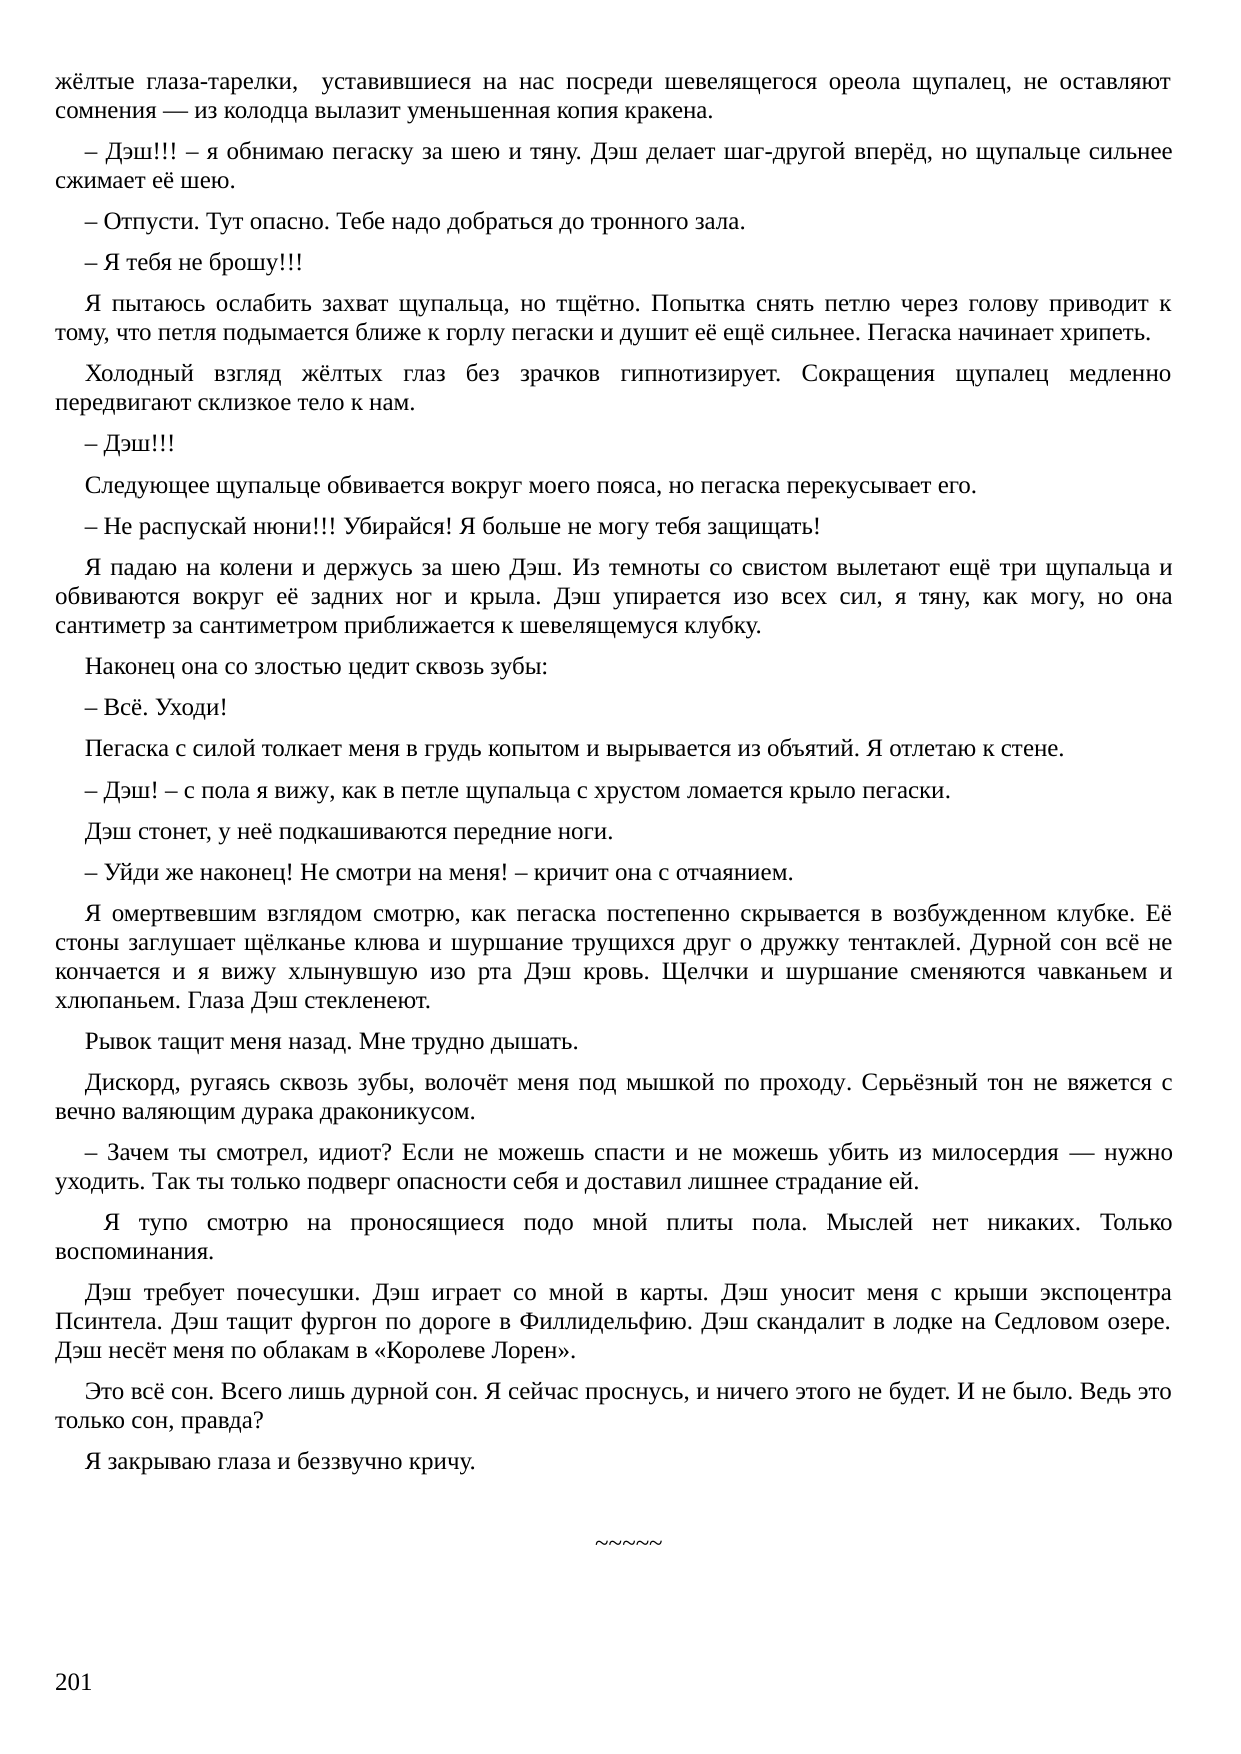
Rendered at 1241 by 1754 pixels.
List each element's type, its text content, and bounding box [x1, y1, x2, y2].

text Это всё сон. Всего лишь дурной сон. Я сейчас проснусь, и ничего этого не будет. И не было. Ведь это только сон, правда? [55, 1376, 1173, 1433]
text – Всё. Уходи! [55, 692, 1173, 721]
text – Я тебя не брошу!!! [55, 247, 1173, 276]
text – Дэш! – с пола я вижу, как в петле щупальца с хрустом ломается крыло пегаски. [55, 775, 1173, 803]
text – Уйди же наконец! Не смотри на меня! – кричит она с отчаянием. [55, 857, 1173, 886]
text Я пытаюсь ослабить захват щупальца, но тщётно. Попытка снять петлю через голову приводит к тому, что петля подымается ближе к горлу пегаски и душит её ещё сильнее. Пегаска начинает хрипеть. [55, 288, 1173, 346]
text ~~~~~ [55, 1528, 1173, 1557]
text – Дэш!!! [55, 428, 1173, 457]
text Следующее щупальце обвивается вокруг моего пояса, но пегаска перекусывает его. [55, 470, 1173, 498]
text Я омертвевшим взглядом смотрю, как пегаска постепенно скрывается в возбужденном клубке. Её стоны заглушает щёлканье клюва и шуршание трущихся друг о дружку тентаклей. Дурной сон всё не кончается и я вижу хлынувшую изо рта Дэш кровь. Щелчки и шуршание сменяются чавканьем и хлюпаньем. Глаза Дэш стекленеют. [55, 898, 1173, 1013]
text – Дэш!!! – я обнимаю пегаску за шею и тяну. Дэш делает шаг-другой вперёд, но щупальце сильнее сжимает её шею. [55, 136, 1173, 193]
text Пегаска с силой толкает меня в грудь копытом и вырывается из объятий. Я отлетаю к стене. [55, 733, 1173, 762]
text Я тупо смотрю на проносящиеся подо мной плиты пола. Мыслей нет никаких. Только воспоминания. [55, 1207, 1173, 1265]
text – Не распускай нюни!!! Убирайся! Я больше не могу тебя защищать! [55, 511, 1173, 540]
text Дискорд, ругаясь сквозь зубы, волочёт меня под мышкой по проходу. Серьёзный тон не вяжется с вечно валяющим дурака драконикусом. [55, 1067, 1173, 1125]
text Дэш требует почесушки. Дэш играет со мной в карты. Дэш уносит меня с крыши экспоцентра Псинтела. Дэш тащит фургон по дороге в Филлидельфию. Дэш скандалит в лодке на Седловом озере. Дэш несёт меня по облакам в «Королеве Лорен». [55, 1277, 1173, 1363]
text – Отпусти. Тут опасно. Тебе надо добраться до тронного зала. [55, 206, 1173, 235]
text Рывок тащит меня назад. Мне трудно дышать. [55, 1026, 1173, 1055]
text Дэш стонет, у неё подкашиваются передние ноги. [55, 816, 1173, 845]
text Я закрываю глаза и беззвучно кричу. [55, 1446, 1173, 1475]
text – Зачем ты смотрел, идиот? Если не можешь спасти и не можешь убить из милосердия — нужно уходить. Так ты только подверг опасности себя и доставил лишнее страдание ей. [55, 1137, 1173, 1195]
text Холодный взгляд жёлтых глаз без зрачков гипнотизирует. Сокращения щупалец медленно передвигают склизкое тело к нам. [55, 358, 1173, 416]
text жёлтые глаза-тарелки, уставившиеся на нас посреди шевелящегося ореола щупалец, не оставляют сомнения — из колодца вылазит уменьшенная копия кракена. [55, 66, 1173, 123]
text Я падаю на колени и держусь за шею Дэш. Из темноты со свистом вылетают ещё три щупальца и обвиваются вокруг её задних ног и крыла. Дэш упирается изо всех сил, я тяну, как могу, но она сантиметр за сантиметром приближается к шевелящемуся клубку. [55, 552, 1173, 638]
text Наконец она со злостью цедит сквозь зубы: [55, 651, 1173, 680]
